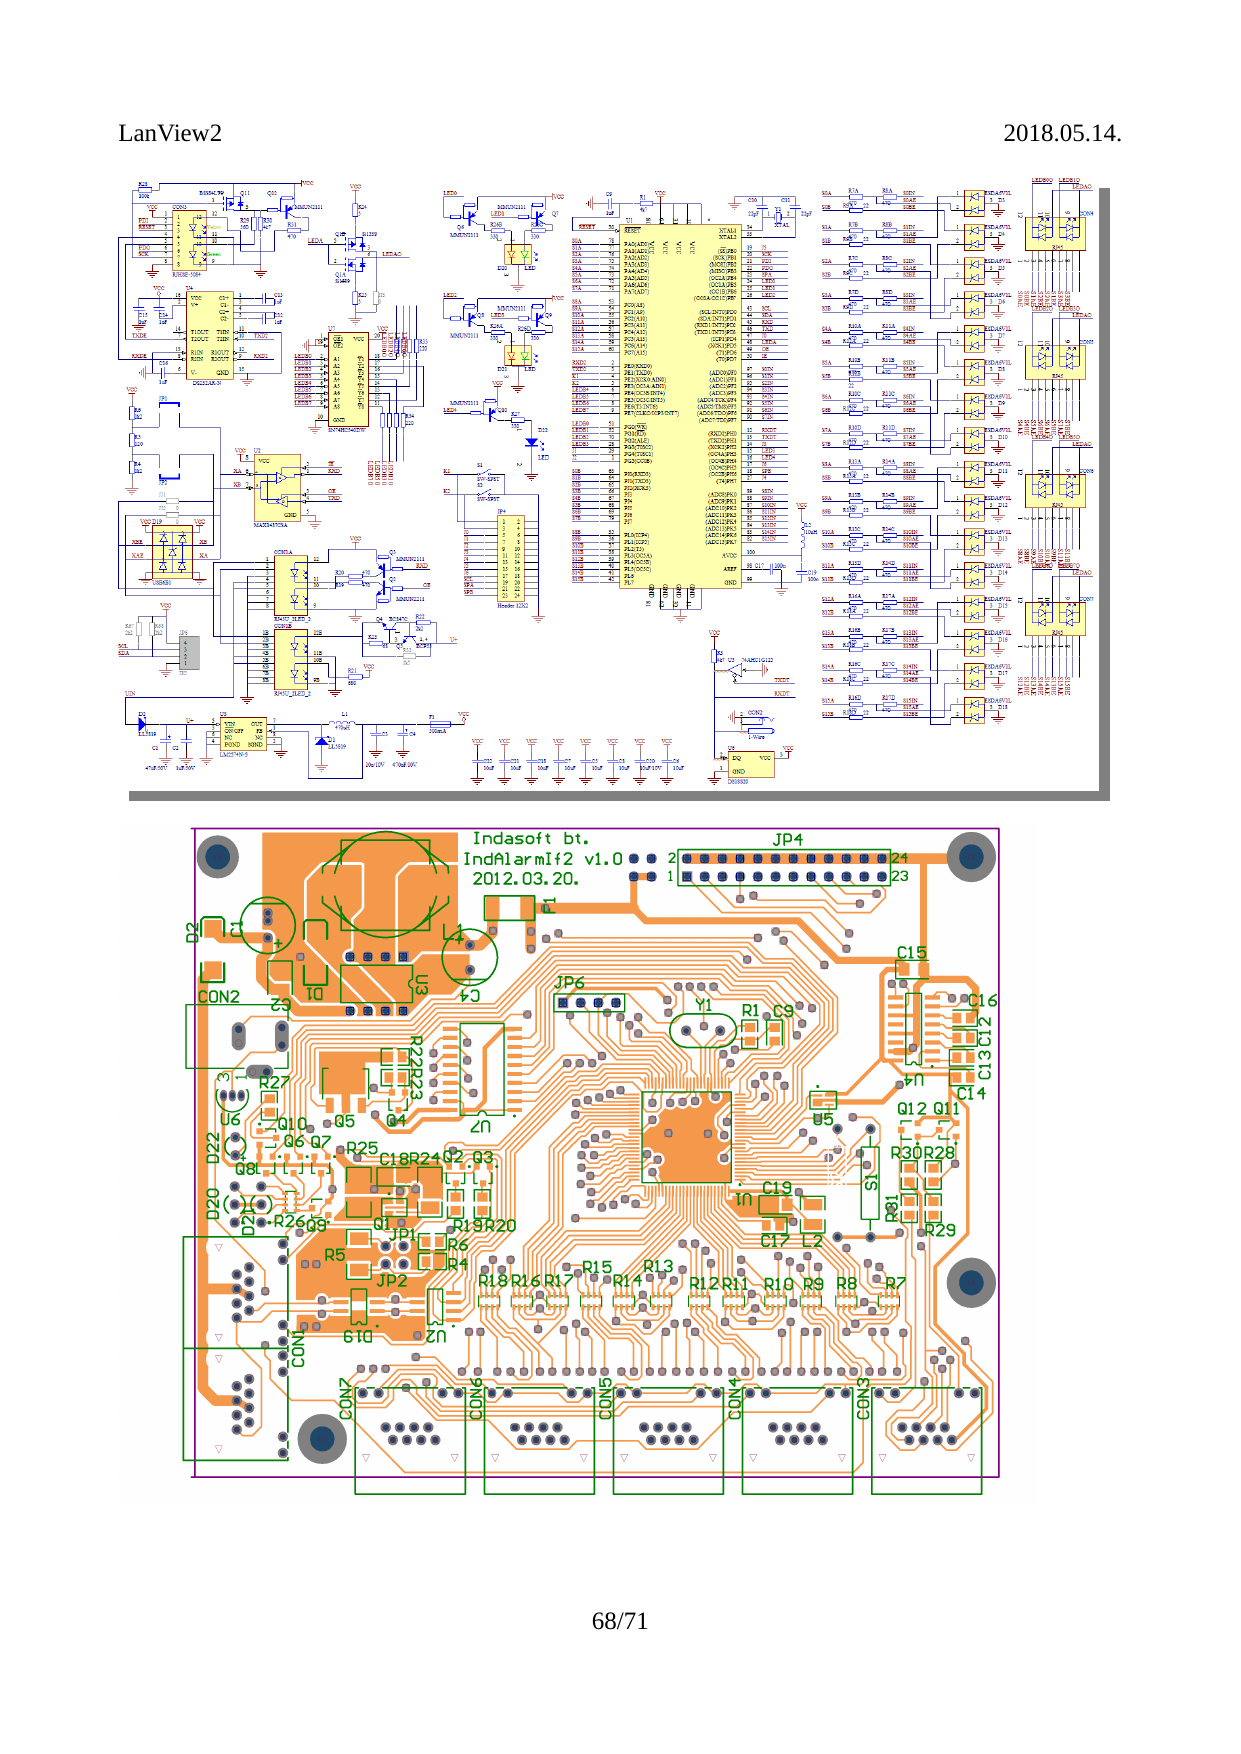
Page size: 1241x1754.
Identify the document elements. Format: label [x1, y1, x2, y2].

picture [118, 821, 1039, 1508]
picture [118, 177, 1099, 791]
